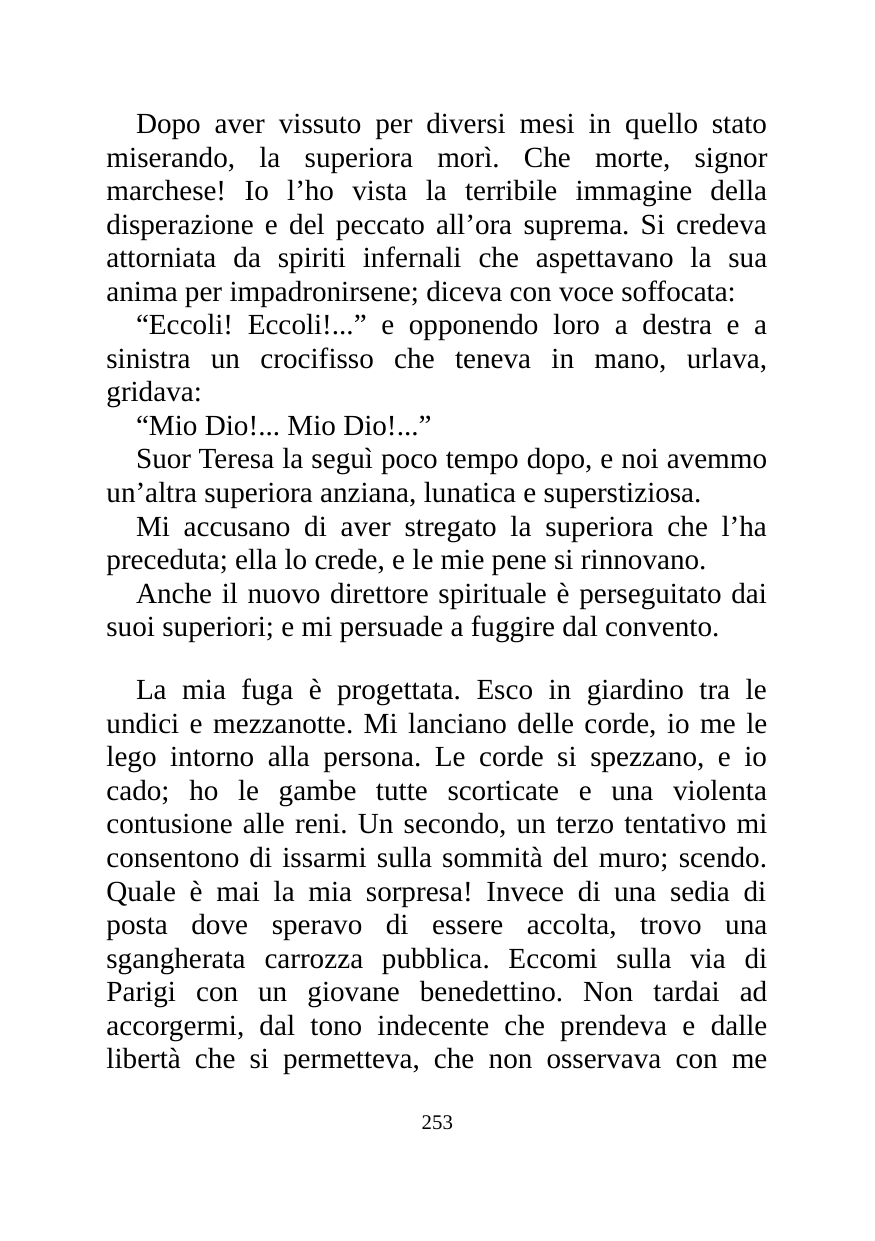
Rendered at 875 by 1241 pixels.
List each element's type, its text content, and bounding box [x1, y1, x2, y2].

text Suor Teresa la seguì poco tempo dopo, e noi avemmo un’altra superiora anziana, lunatica e superstiziosa. [106, 442, 768, 509]
text Mi accusano di aver stregato la superiora che l’ha preceduta; ella lo crede, e le mie pene si rinnovano. [106, 509, 768, 576]
text Anche il nuovo direttore spirituale è perseguitato dai suoi superiori; e mi persuade a fuggire dal convento. [106, 576, 768, 643]
text “Mio Dio!... Mio Dio!...” [106, 408, 768, 442]
text “Eccoli! Eccoli!...” e opponendo loro a destra e a sinistra un crocifisso che teneva in mano, urlava, gridava: [106, 307, 768, 408]
text La mia fuga è progettata. Esco in giardino tra le undici e mezzanotte. Mi lanciano delle corde, io me le lego intorno alla persona. Le corde si spezzano, e io cado; ho le gambe tutte scorticate e una violenta contusione alle reni. Un secondo, un terzo tentativo mi consentono di issarmi sulla sommità del muro; scendo. Quale è mai la mia sorpresa! Invece di una sedia di posta dove speravo di essere accolta, trovo una sgangherata carrozza pubblica. Eccomi sulla via di Parigi con un giovane benedettino. Non tardai ad accorgermi, dal tono indecente che prendeva e dalle libertà che si permetteva, che non osservava con me [106, 672, 768, 1075]
text Dopo aver vissuto per diversi mesi in quello stato miserando, la superiora morì. Che morte, signor marchese! Io l’ho vista la terribile immagine della disperazione e del peccato all’ora suprema. Si credeva attorniata da spiriti infernali che aspettavano la sua anima per impadronirsene; diceva con voce soffocata: [106, 106, 768, 307]
